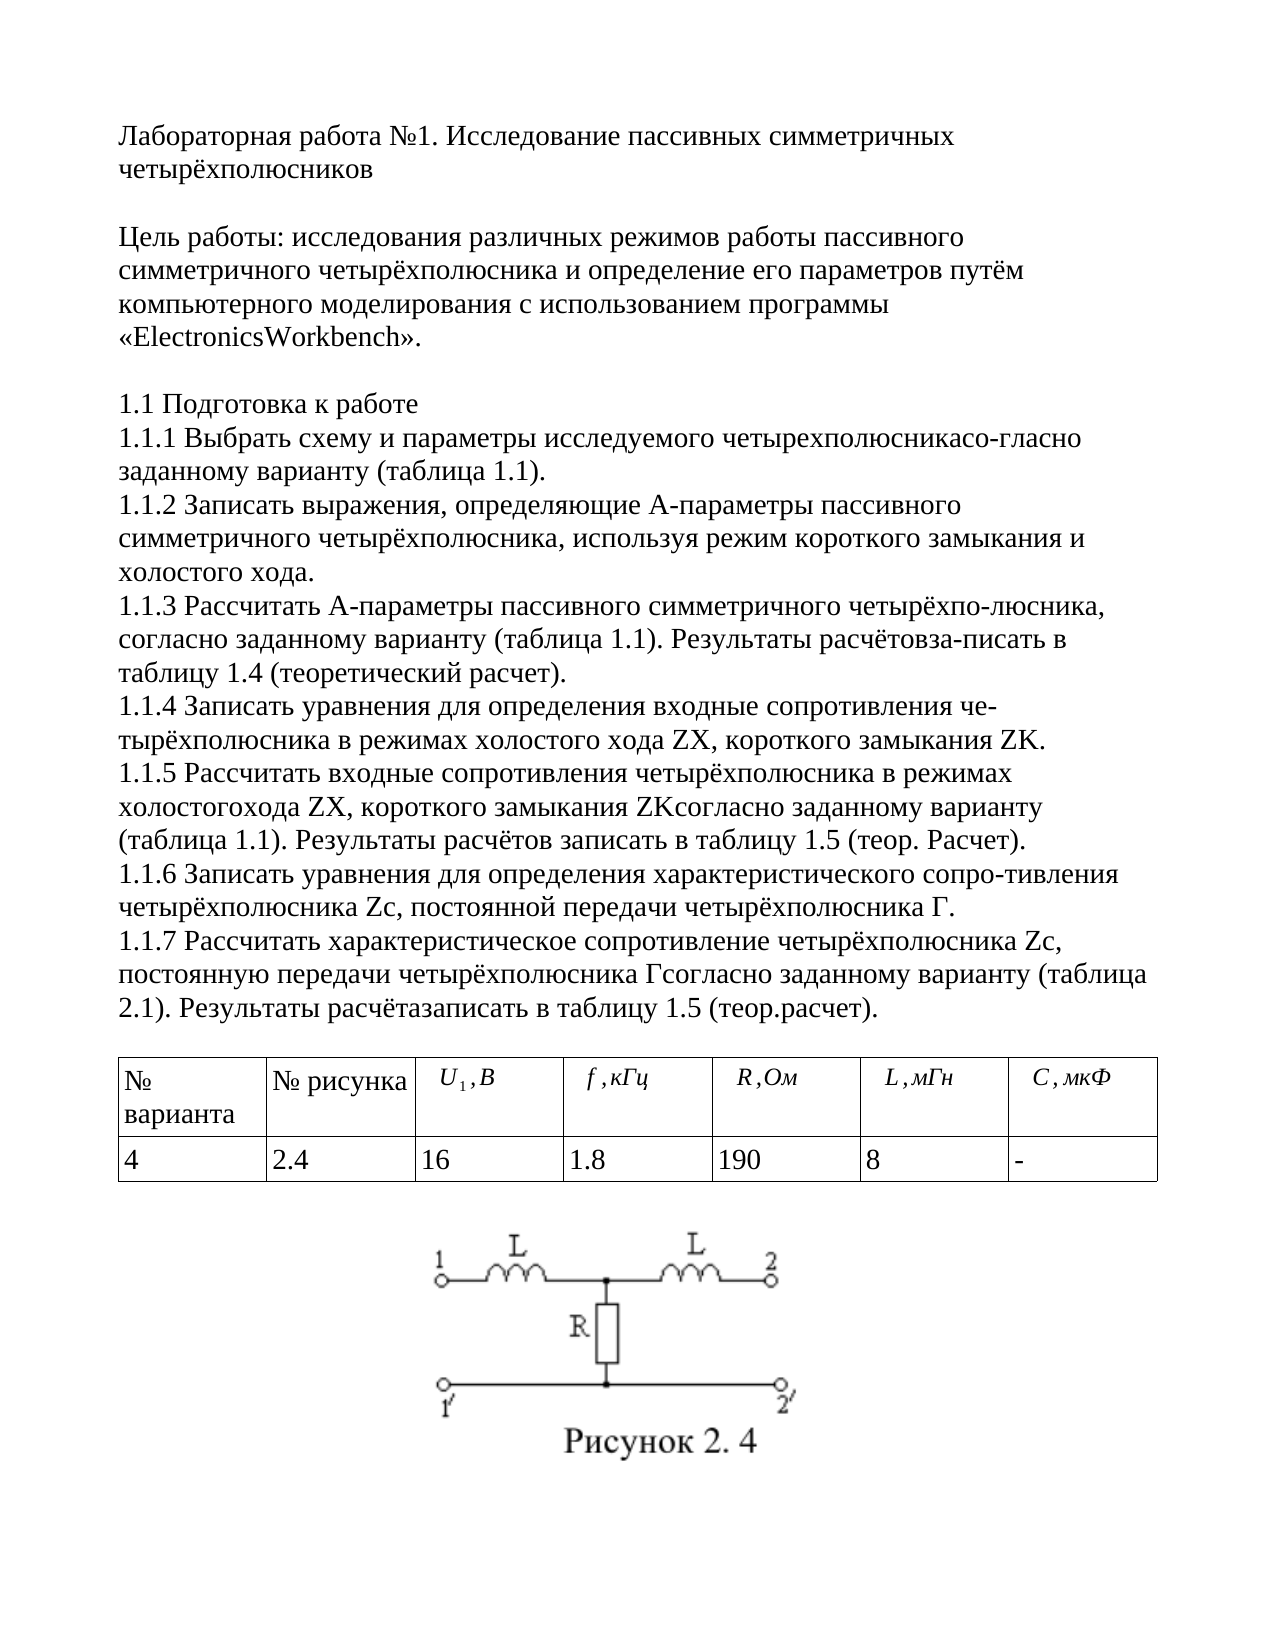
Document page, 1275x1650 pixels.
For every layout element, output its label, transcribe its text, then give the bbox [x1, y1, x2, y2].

text 1.1.3 Рассчитать А-параметры пассивного симметричного четырёхпо-люсника, согласно заданному варианту (таблица 1.1). Результаты расчётовза-писать в таблицу 1.4 (теоретический расчет). [118, 588, 1157, 688]
text 1.1.4 Записать уравнения для определения входные сопротивления че-тырёхполюсника в режимах холостого хода ZX, короткого замыкания ZK. [118, 688, 1157, 755]
table_header [564, 1058, 712, 1136]
text 1.1.7 Рассчитать характеристическое сопротивление четырёхполюсника Zc, постоянную передачи четырёхполюсника Γсогласно заданному варианту (таблица 2.1). Результаты расчётазаписать в таблицу 1.5 (теор.расчет). [118, 923, 1157, 1024]
table_cell 4 [119, 1137, 266, 1181]
table_cell 190 [713, 1137, 860, 1181]
table_header [713, 1058, 860, 1136]
table_cell 2.4 [267, 1137, 415, 1181]
table_cell 8 [861, 1137, 1008, 1181]
table_cell 16 [416, 1137, 563, 1181]
text 1.1.5 Рассчитать входные сопротивления четырёхполюсника в режимах холостогохода ZX, короткого замыкания ZKсогласно заданному варианту (таблица 1.1). Результаты расчётов записать в таблицу 1.5 (теор. Расчет). [118, 755, 1157, 856]
text Цель работы: исследования различных режимов работы пассивного симметричного четырёхполюсника и определение его параметров путём компьютерного моделирования с использованием программы «ElectronicsWorkbench». [118, 219, 1157, 353]
picture [425, 1213, 810, 1462]
table_header [1009, 1058, 1157, 1136]
table_header № рисунка [267, 1058, 415, 1136]
text 1.1.2 Записать выражения, определяющие А-параметры пассивного симметричного четырёхполюсника, используя режим короткого замыкания и холостого хода. [118, 487, 1157, 588]
table_header [416, 1058, 563, 1136]
table_cell 1.8 [564, 1137, 712, 1181]
text 1.1.6 Записать уравнения для определения характеристического сопро-тивления четырёхполюсника Zc, постоянной передачи четырёхполюсника Γ. [118, 856, 1157, 923]
text 1.1 Подготовка к работе [118, 386, 1157, 420]
text 1.1.1 Выбрать схему и параметры исследуемого четырехполюсникасо-гласно заданному варианту (таблица 1.1). [118, 420, 1157, 487]
text Лабораторная работа №1. Исследование пассивных симметричных четырёхполюсников [118, 118, 1157, 185]
table_header № варианта [119, 1058, 266, 1136]
table_cell - [1009, 1137, 1157, 1181]
table_header [861, 1058, 1008, 1136]
